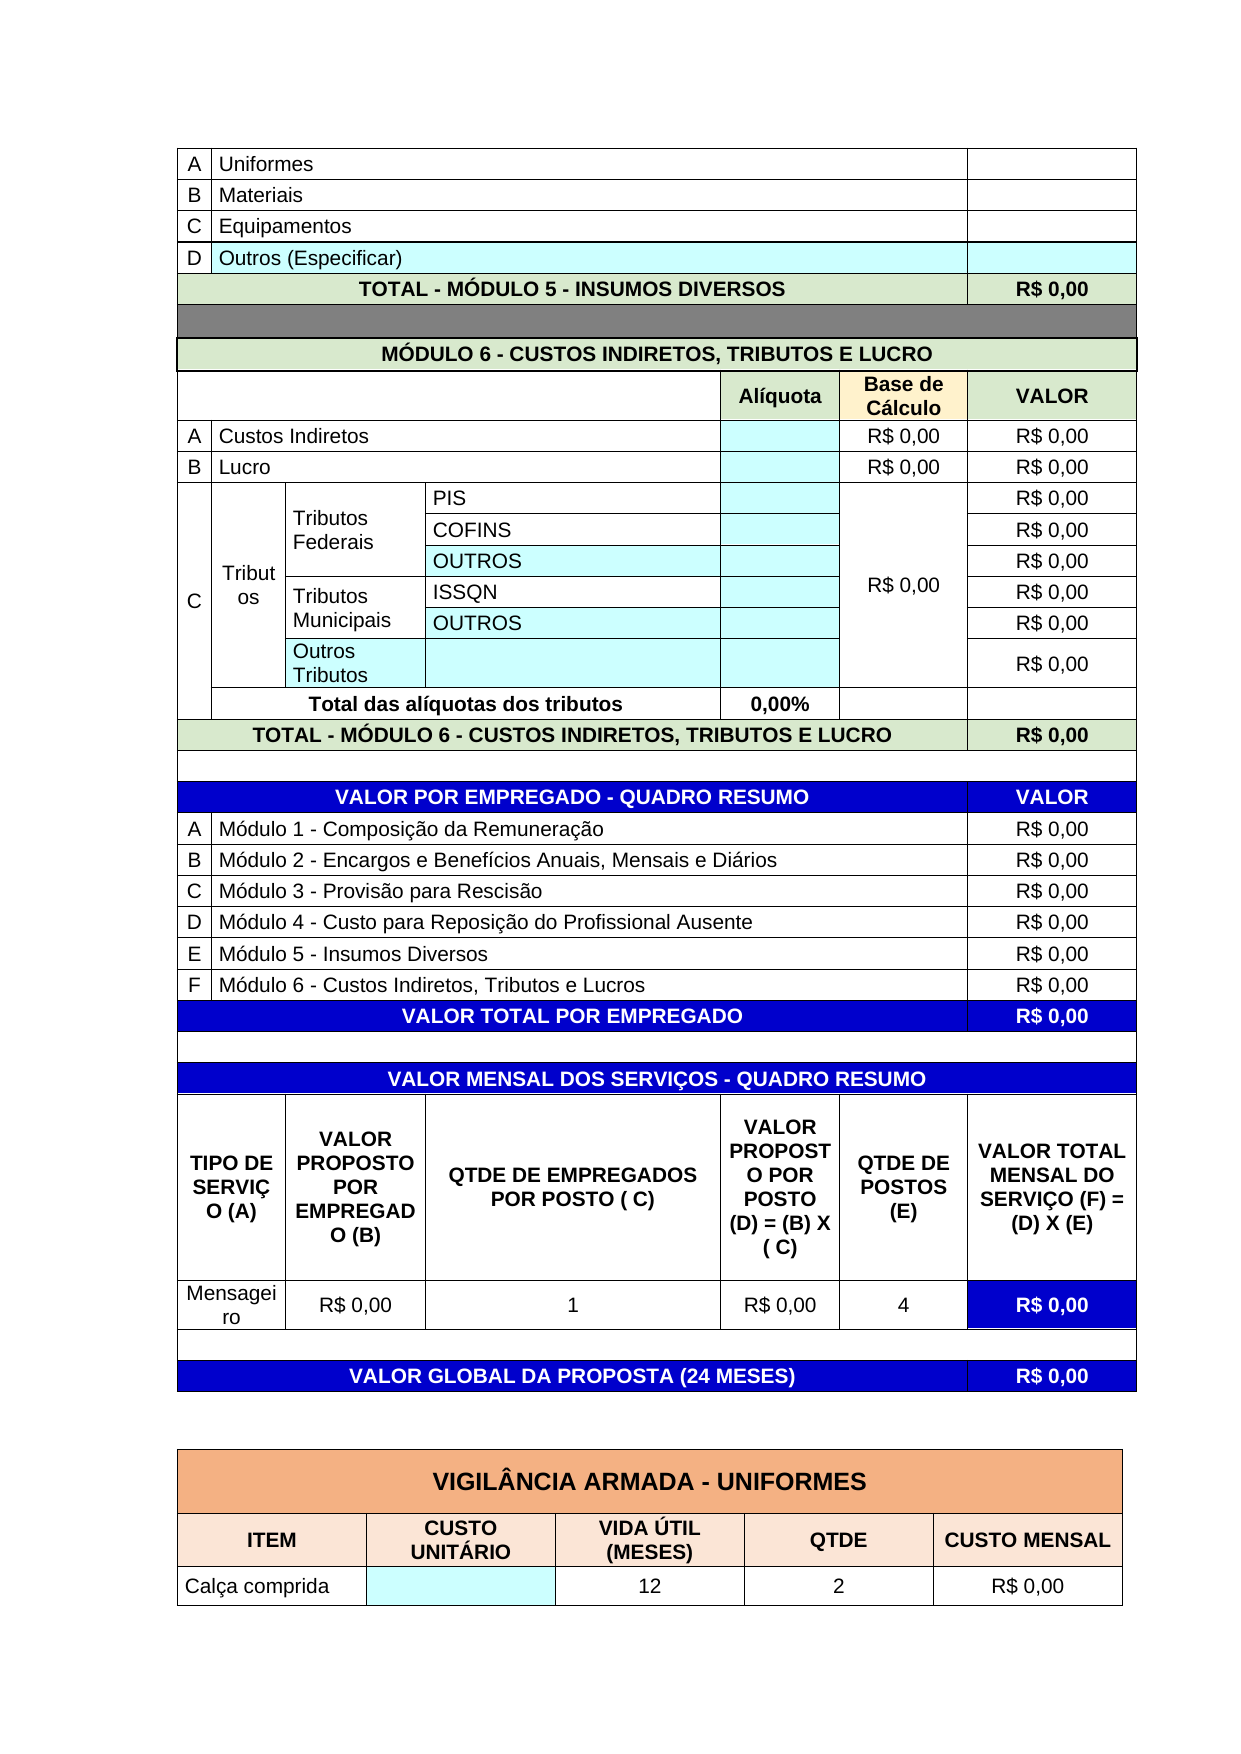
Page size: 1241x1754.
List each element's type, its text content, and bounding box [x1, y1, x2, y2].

table_cell [721, 546, 839, 576]
table_cell VALOR TOTAL MENSAL DO SERVIÇO (F) = (D) X (E) [968, 1095, 1136, 1279]
table_cell R$ 0,00 [968, 876, 1136, 906]
table_cell [721, 639, 839, 687]
table_cell VALOR TOTAL POR EMPREGADO [178, 1001, 967, 1031]
table_cell VALOR PROPOSTO POR POSTO (D) = (B) X ( C) [721, 1095, 839, 1279]
table_cell R$ 0,00 [721, 1281, 839, 1328]
table_cell 2 [745, 1567, 933, 1605]
table_cell D [178, 907, 211, 937]
table_cell R$ 0,00 [840, 421, 967, 451]
table_cell Total das alíquotas dos tributos [212, 688, 720, 718]
table_cell [178, 305, 1136, 337]
table_cell Tributos [212, 483, 285, 687]
table_cell R$ 0,00 [968, 1361, 1136, 1391]
table_cell Módulo 1 - Composição da Remuneração [212, 813, 967, 843]
table_cell R$ 0,00 [968, 546, 1136, 576]
table_cell 0,00% [721, 688, 839, 718]
table_cell Lucro [212, 452, 720, 482]
table_cell QTDE [745, 1514, 933, 1566]
table_cell R$ 0,00 [968, 813, 1136, 843]
table_cell [178, 372, 720, 419]
table_cell [721, 608, 839, 638]
table_cell VALOR PROPOSTO POR EMPREGADO (B) [286, 1095, 425, 1279]
table_cell ISSQN [426, 577, 720, 607]
table_cell Outros (Especificar) [212, 243, 967, 273]
table_cell [178, 1330, 1136, 1360]
table_cell Outros Tributos [286, 639, 425, 687]
table_cell QTDE DE POSTOS (E) [840, 1095, 967, 1279]
table_cell Módulo 2 - Encargos e Benefícios Anuais, Mensais e Diários [212, 845, 967, 875]
table_cell TOTAL - MÓDULO 6 - CUSTOS INDIRETOS, TRIBUTOS E LUCRO [178, 720, 967, 750]
table_cell Módulo 3 - Provisão para Rescisão [212, 876, 967, 906]
table_cell [721, 514, 839, 544]
table_cell C [178, 483, 211, 718]
table_cell Módulo 5 - Insumos Diversos [212, 938, 967, 968]
table_cell VALOR MENSAL DOS SERVIÇOS - QUADRO RESUMO [178, 1063, 1136, 1093]
table_cell R$ 0,00 [286, 1281, 425, 1328]
table_cell VIDA ÚTIL (MESES) [556, 1514, 744, 1566]
table_cell Calça comprida [178, 1567, 366, 1605]
table_cell [968, 243, 1136, 273]
table_cell ITEM [178, 1514, 366, 1566]
table_cell R$ 0,00 [968, 514, 1136, 544]
table_cell 1 [426, 1281, 720, 1328]
table_cell R$ 0,00 [968, 938, 1136, 968]
table_cell [178, 1032, 1136, 1062]
table_cell COFINS [426, 514, 720, 544]
table_cell Base de Cálculo [840, 372, 967, 419]
table_cell CUSTO UNITÁRIO [367, 1514, 555, 1566]
table_cell [721, 483, 839, 513]
table_cell [721, 577, 839, 607]
table_cell [721, 421, 839, 451]
table_cell R$ 0,00 [840, 452, 967, 482]
table_cell R$ 0,00 [968, 577, 1136, 607]
table_cell D [178, 243, 211, 273]
table_cell Tributos Federais [286, 483, 425, 576]
table_cell OUTROS [426, 546, 720, 576]
table_cell OUTROS [426, 608, 720, 638]
table_cell R$ 0,00 [934, 1567, 1122, 1605]
table_cell Módulo 4 - Custo para Reposição do Profissional Ausente [212, 907, 967, 937]
table_cell [968, 180, 1136, 210]
table_cell B [178, 180, 211, 210]
table_cell Mensageiro [178, 1281, 285, 1328]
table_cell R$ 0,00 [968, 608, 1136, 638]
table_cell 4 [840, 1281, 967, 1328]
table_cell C [178, 876, 211, 906]
table_cell R$ 0,00 [968, 1281, 1136, 1328]
table_cell Módulo 6 - Custos Indiretos, Tributos e Lucros [212, 970, 967, 1000]
table_cell TIPO DE SERVIÇO (A) [178, 1095, 285, 1279]
table_cell 12 [556, 1567, 744, 1605]
table_cell R$ 0,00 [968, 452, 1136, 482]
table_cell Custos Indiretos [212, 421, 720, 451]
table_cell B [178, 452, 211, 482]
table_cell Tributos Municipais [286, 577, 425, 638]
table_cell A [178, 149, 211, 179]
table_cell Uniformes [212, 149, 967, 179]
table_cell [721, 452, 839, 482]
table_cell [968, 211, 1136, 241]
table_cell A [178, 813, 211, 843]
table_cell R$ 0,00 [968, 845, 1136, 875]
table_cell TOTAL - MÓDULO 5 - INSUMOS DIVERSOS [178, 274, 967, 304]
table_cell VALOR [968, 372, 1136, 419]
table_cell VALOR [968, 782, 1136, 812]
table_cell [968, 149, 1136, 179]
table_cell PIS [426, 483, 720, 513]
table_cell VALOR POR EMPREGADO - QUADRO RESUMO [178, 782, 967, 812]
table_header VIGILÂNCIA ARMADA - UNIFORMES [178, 1450, 1122, 1513]
table_cell B [178, 845, 211, 875]
table_cell R$ 0,00 [968, 970, 1136, 1000]
table_cell VALOR GLOBAL DA PROPOSTA (24 MESES) [178, 1361, 967, 1391]
table_cell Alíquota [721, 372, 839, 419]
table_cell [426, 639, 720, 687]
table_cell A [178, 421, 211, 451]
table_cell E [178, 938, 211, 968]
table_cell R$ 0,00 [968, 1001, 1136, 1031]
table_cell Materiais [212, 180, 967, 210]
table_cell R$ 0,00 [968, 274, 1136, 304]
table_cell QTDE DE EMPREGADOS POR POSTO ( C) [426, 1095, 720, 1279]
table_cell [840, 688, 967, 718]
table_cell R$ 0,00 [968, 421, 1136, 451]
table_cell [367, 1567, 555, 1605]
table_cell [178, 751, 1136, 781]
table_cell R$ 0,00 [968, 483, 1136, 513]
table_cell F [178, 970, 211, 1000]
table_cell [968, 688, 1136, 718]
table_cell R$ 0,00 [968, 639, 1136, 687]
table_cell C [178, 211, 211, 241]
table_cell R$ 0,00 [840, 483, 967, 687]
table_cell CUSTO MENSAL [934, 1514, 1122, 1566]
table_cell R$ 0,00 [968, 907, 1136, 937]
table_cell MÓDULO 6 - CUSTOS INDIRETOS, TRIBUTOS E LUCRO [178, 339, 1136, 369]
table_cell R$ 0,00 [968, 720, 1136, 750]
table_cell Equipamentos [212, 211, 967, 241]
